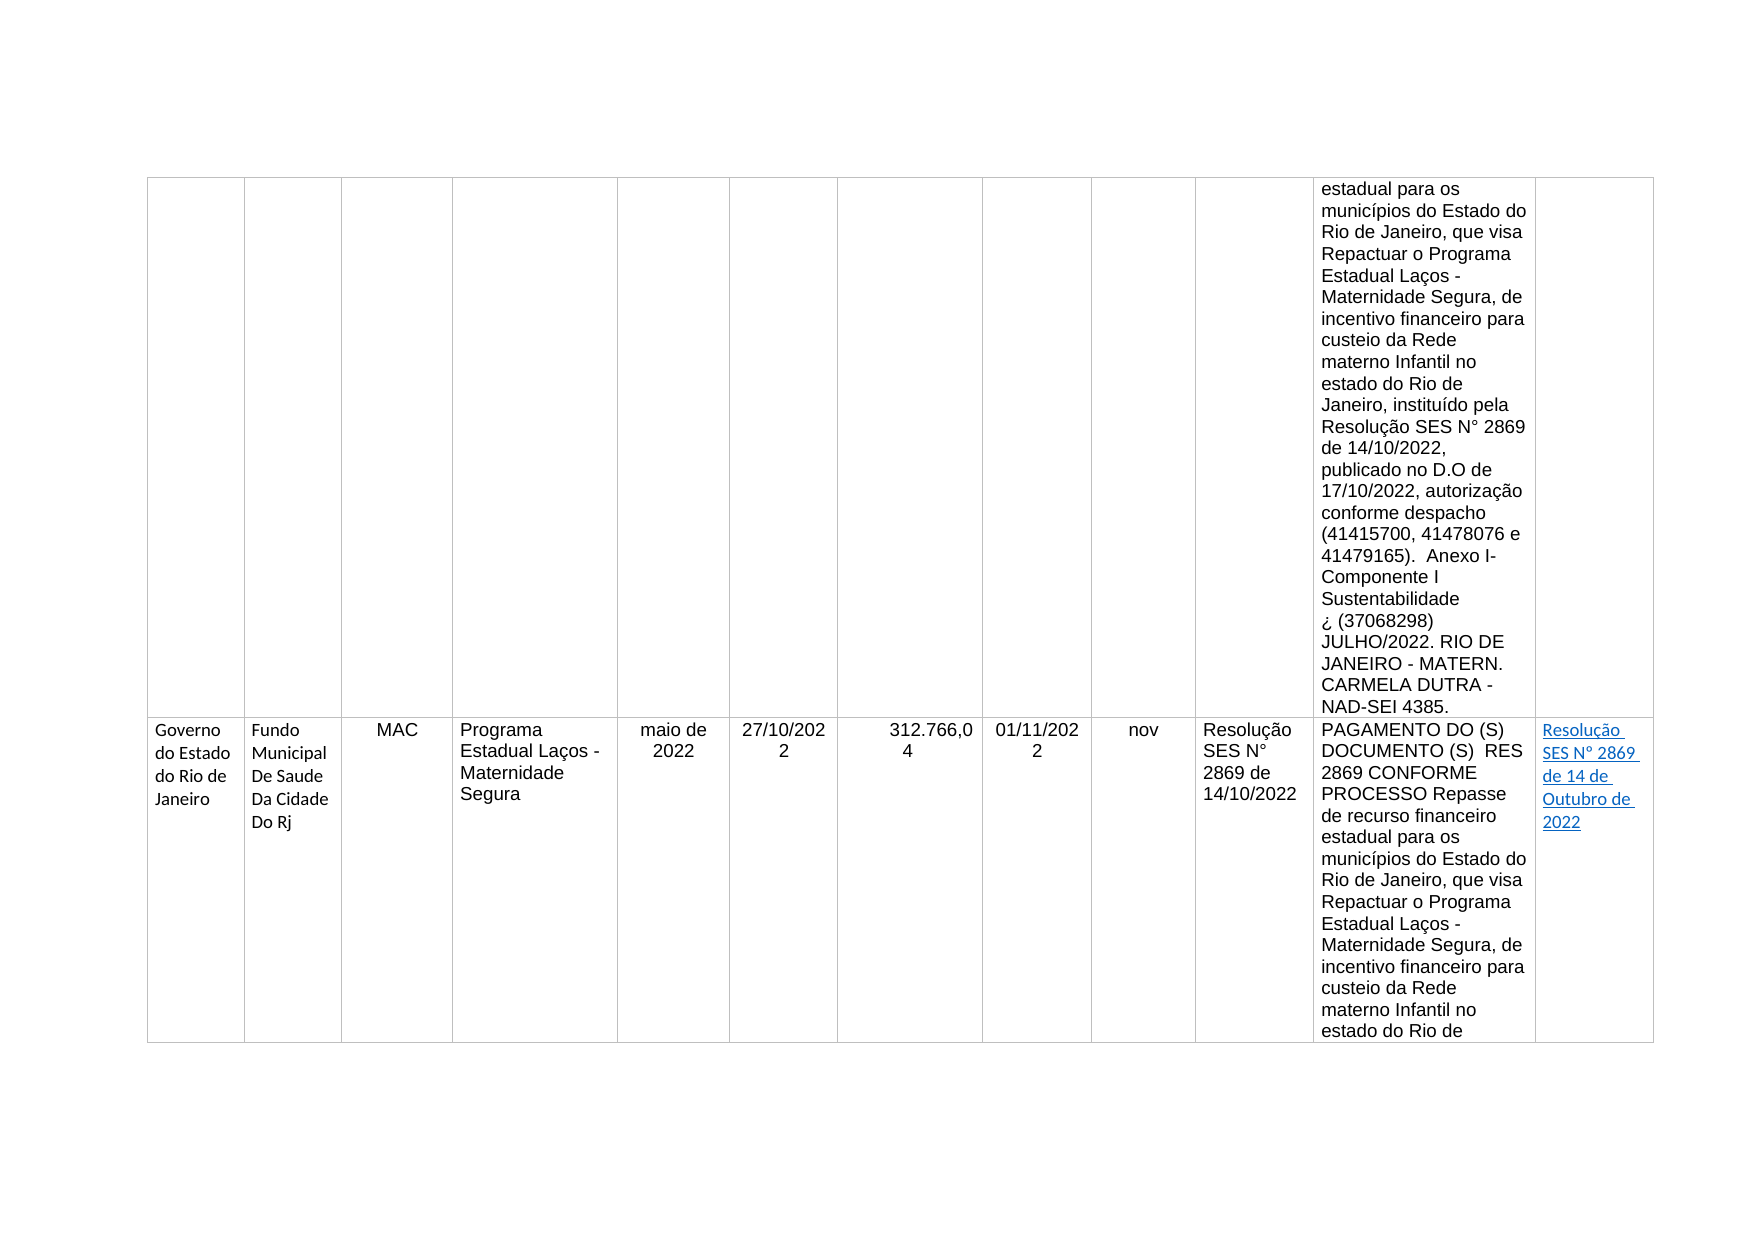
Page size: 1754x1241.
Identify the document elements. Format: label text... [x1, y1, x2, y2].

table_cell nov [1092, 718, 1195, 1042]
table_cell 01/11/2022 [983, 718, 1091, 1042]
table_cell [453, 178, 617, 717]
table_cell [983, 178, 1091, 717]
table_cell 312.766,04 [838, 718, 982, 1042]
table_cell PAGAMENTO DO (S) DOCUMENTO (S) RES 2869 CONFORME PROCESSO Repasse de recurso financeiro estadual para os municípios do Estado do Rio de Janeiro, que visa Repactuar o Programa Estadual Laços - Maternidade Segura, de incentivo financeiro para custeio da Rede materno Infantil no estado do Rio de [1314, 718, 1535, 1042]
table_cell maio de 2022 [618, 718, 729, 1042]
table_cell [1092, 178, 1195, 717]
table_cell estadual para os municípios do Estado do Rio de Janeiro, que visa Repactuar o Programa Estadual Laços - Maternidade Segura, de incentivo financeiro para custeio da Rede materno Infantil no estado do Rio de Janeiro, instituído pela Resolução SES N° 2869 de 14/10/2022, publicado no D.O de 17/10/2022, autorização conforme despacho (41415700, 41478076 e 41479165). Anexo I- Componente I Sustentabilidade ¿ (37068298) JULHO/2022. RIO DE JANEIRO - MATERN. CARMELA DUTRA - NAD-SEI 4385. [1314, 178, 1535, 717]
table_cell [1536, 178, 1653, 717]
table_cell Resolução SES N° 2869 de 14/10/2022 [1196, 718, 1313, 1042]
table_cell MAC [342, 718, 452, 1042]
table_cell Governo do Estado do Rio de Janeiro [148, 718, 244, 1042]
table_cell [618, 178, 729, 717]
table_cell [1196, 178, 1313, 717]
table_cell Resolução SES Nº 2869 de 14 de Outubro de 2022 [1536, 718, 1653, 1042]
table_cell [838, 178, 982, 717]
table_cell [245, 178, 341, 717]
table_cell [730, 178, 837, 717]
table_cell [342, 178, 452, 717]
table_cell 27/10/2022 [730, 718, 837, 1042]
table_cell [148, 178, 244, 717]
table_cell Fundo Municipal De Saude Da Cidade Do Rj [245, 718, 341, 1042]
table_cell Programa Estadual Laços - Maternidade Segura [453, 718, 617, 1042]
